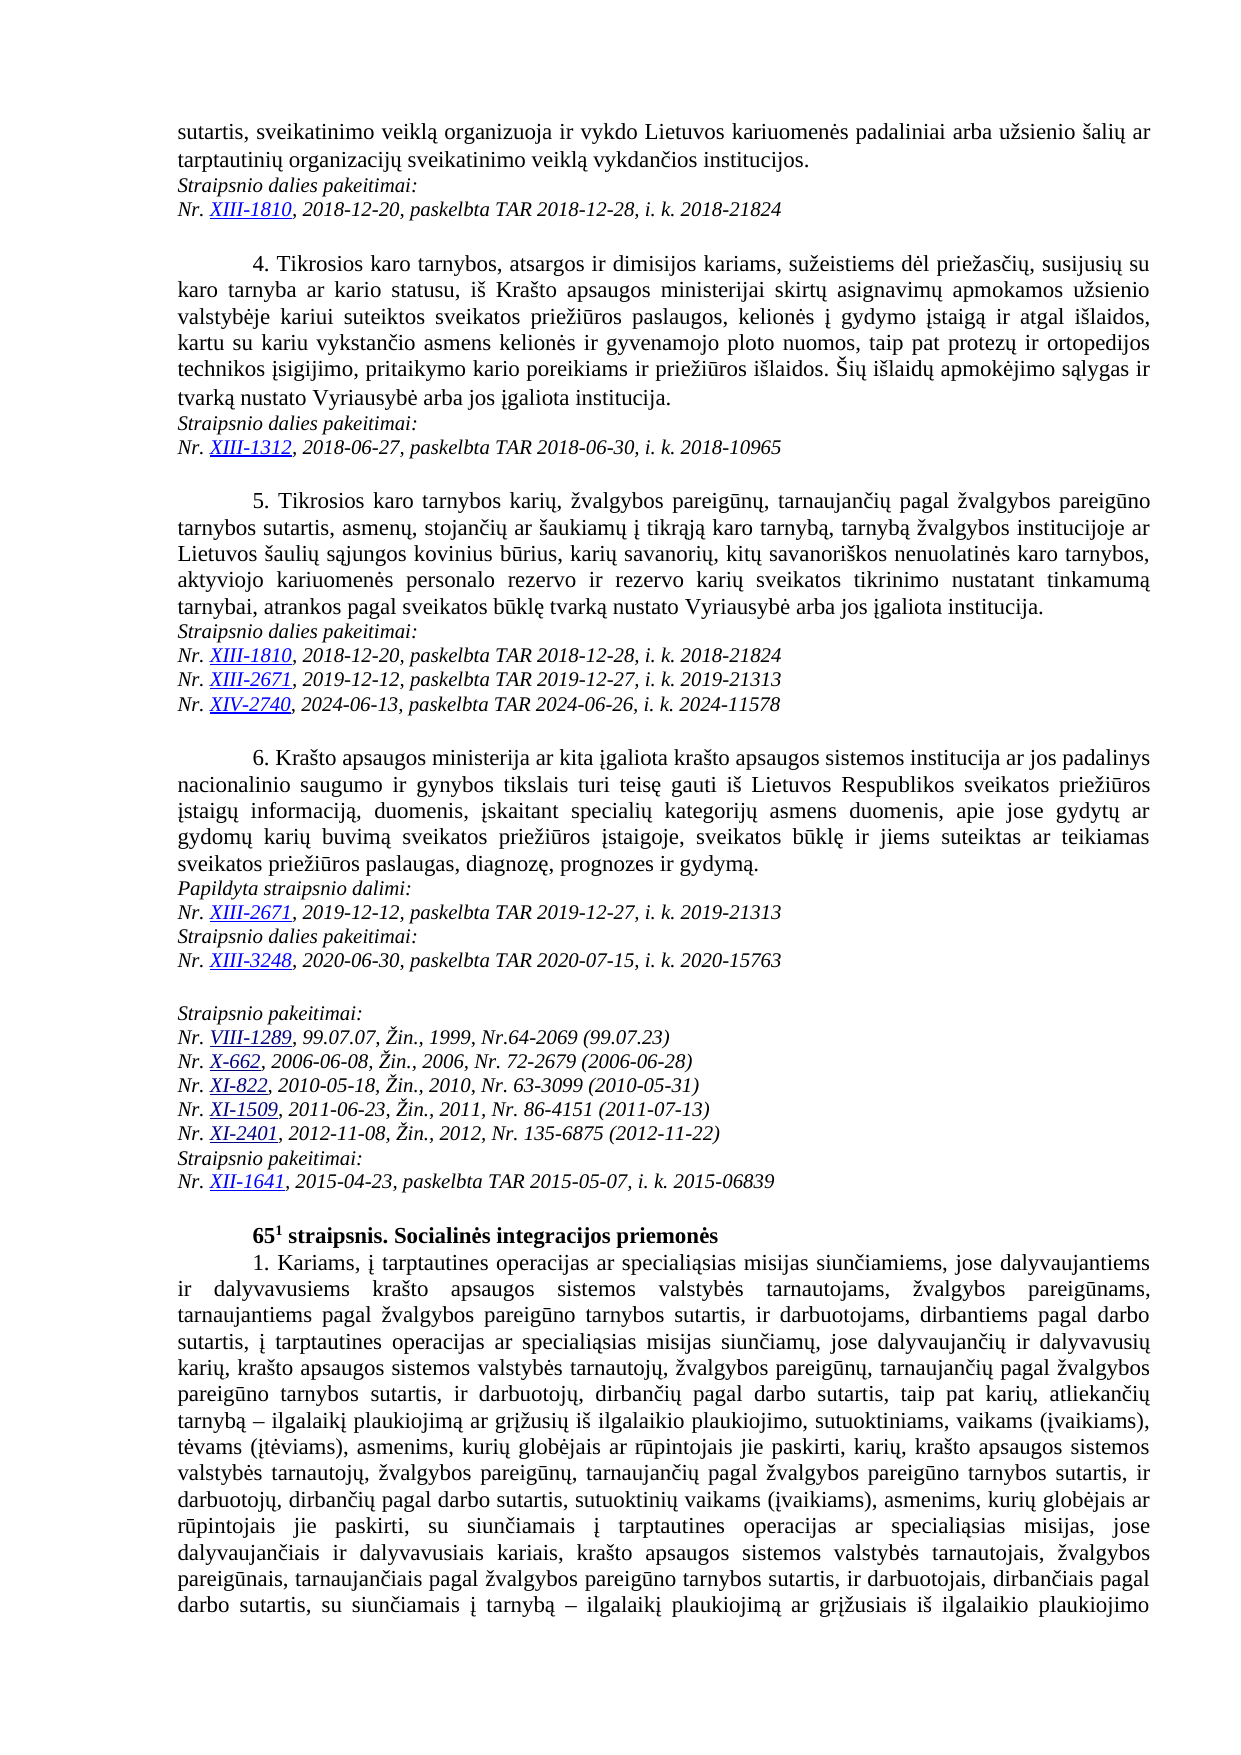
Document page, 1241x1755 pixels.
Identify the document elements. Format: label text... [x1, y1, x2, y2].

text Nr. XIII-3248, 2020-06-30, paskelbta TAR 2020-07-15, i. k. 2020-15763 [177, 948, 1152, 972]
text 1. Kariams, į tarptautines operacijas ar specialiąsias misijas siunčiamiems, jose dalyvaujantiems ir dalyvavusiems krašto apsaugos sistemos valstybės tarnautojams, žvalgybos pareigūnams, tarnaujantiems pagal žvalgybos pareigūno tarnybos sutartis, ir darbuotojams, dirbantiems pagal darbo sutartis, į tarptautines operacijas ar specialiąsias misijas siunčiamų, jose dalyvaujančių ir dalyvavusių karių, krašto apsaugos sistemos valstybės tarnautojų, žvalgybos pareigūnų, tarnaujančių pagal žvalgybos pareigūno tarnybos sutartis, ir darbuotojų, dirbančių pagal darbo sutartis, taip pat karių, atliekančių tarnybą – ilgalaikį plaukiojimą ar grįžusių iš ilgalaikio plaukiojimo, sutuoktiniams, vaikams (įvaikiams), tėvams (įtėviams), asmenims, kurių globėjais ar rūpintojais jie paskirti, karių, krašto apsaugos sistemos valstybės tarnautojų, žvalgybos pareigūnų, tarnaujančių pagal žvalgybos pareigūno tarnybos sutartis, ir darbuotojų, dirbančių pagal darbo sutartis, sutuoktinių vaikams (įvaikiams), asmenims, kurių globėjais ar rūpintojais jie paskirti, su siunčiamais į tarptautines operacijas ar specialiąsias misijas, jose dalyvaujančiais ir dalyvavusiais kariais, krašto apsaugos sistemos valstybės tarnautojais, žvalgybos pareigūnais, tarnaujančiais pagal žvalgybos pareigūno tarnybos sutartis, ir darbuotojais, dirbančiais pagal darbo sutartis, su siunčiamais į tarnybą – ilgalaikį plaukiojimą ar grįžusiais iš ilgalaikio plaukiojimo [177, 1249, 1152, 1618]
text Nr. XI-1509, 2011-06-23, Žin., 2011, Nr. 86-4151 (2011-07-13) [177, 1097, 1152, 1121]
text Papildyta straipsnio dalimi: [177, 876, 1152, 900]
text Nr. XII-1641, 2015-04-23, paskelbta TAR 2015-05-07, i. k. 2015-06839 [177, 1169, 1152, 1193]
text Straipsnio dalies pakeitimai: [177, 619, 1152, 643]
text Nr. XIII-1810, 2018-12-20, paskelbta TAR 2018-12-28, i. k. 2018-21824 [177, 643, 1152, 667]
text Nr. XI-2401, 2012-11-08, Žin., 2012, Nr. 135-6875 (2012-11-22) [177, 1121, 1152, 1145]
text Straipsnio pakeitimai: [177, 1001, 1152, 1025]
text Nr. XIII-2671, 2019-12-12, paskelbta TAR 2019-12-27, i. k. 2019-21313 [177, 900, 1152, 924]
text Nr. XIII-1810, 2018-12-20, paskelbta TAR 2018-12-28, i. k. 2018-21824 [177, 197, 1152, 221]
text 651 straipsnis. Socialinės integracijos priemonės [177, 1222, 1152, 1249]
text Straipsnio dalies pakeitimai: [177, 173, 1152, 197]
text 4. Tikrosios karo tarnybos, atsargos ir dimisijos kariams, sužeistiems dėl priežasčių, susijusių su karo tarnyba ar kario statusu, iš Krašto apsaugos ministerijai skirtų asignavimų apmokamos užsienio valstybėje kariui suteiktos sveikatos priežiūros paslaugos, kelionės į gydymo įstaigą ir atgal išlaidos, kartu su kariu vykstančio asmens kelionės ir gyvenamojo ploto nuomos, taip pat protezų ir ortopedijos technikos įsigijimo, pritaikymo kario poreikiams ir priežiūros išlaidos. Šių išlaidų apmokėjimo sąlygas ir tvarką nustato Vyriausybė arba jos įgaliota institucija. [177, 250, 1152, 411]
text Nr. XIII-2671, 2019-12-12, paskelbta TAR 2019-12-27, i. k. 2019-21313 [177, 667, 1152, 691]
text sutartis, sveikatinimo veiklą organizuoja ir vykdo Lietuvos kariuomenės padaliniai arba užsienio šalių ar tarptautinių organizacijų sveikatinimo veiklą vykdančios institucijos. [177, 118, 1152, 173]
text 6. Krašto apsaugos ministerija ar kita įgaliota krašto apsaugos sistemos institucija ar jos padalinys nacionalinio saugumo ir gynybos tikslais turi teisę gauti iš Lietuvos Respublikos sveikatos priežiūros įstaigų informaciją, duomenis, įskaitant specialių kategorijų asmens duomenis, apie jose gydytų ar gydomų karių buvimą sveikatos priežiūros įstaigoje, sveikatos būklę ir jiems suteiktas ar teikiamas sveikatos priežiūros paslaugas, diagnozę, prognozes ir gydymą. [177, 744, 1152, 876]
text Straipsnio dalies pakeitimai: [177, 924, 1152, 948]
text Nr. XIV-2740, 2024-06-13, paskelbta TAR 2024-06-26, i. k. 2024-11578 [177, 691, 1152, 716]
text Straipsnio dalies pakeitimai: [177, 411, 1152, 435]
text Nr. VIII-1289, 99.07.07, Žin., 1999, Nr.64-2069 (99.07.23) [177, 1025, 1152, 1049]
text Nr. XIII-1312, 2018-06-27, paskelbta TAR 2018-06-30, i. k. 2018-10965 [177, 435, 1152, 459]
text Nr. XI-822, 2010-05-18, Žin., 2010, Nr. 63-3099 (2010-05-31) [177, 1073, 1152, 1097]
text 5. Tikrosios karo tarnybos karių, žvalgybos pareigūnų, tarnaujančių pagal žvalgybos pareigūno tarnybos sutartis, asmenų, stojančių ar šaukiamų į tikrąją karo tarnybą, tarnybą žvalgybos institucijoje ar Lietuvos šaulių sąjungos kovinius būrius, karių savanorių, kitų savanoriškos nenuolatinės karo tarnybos, aktyviojo kariuomenės personalo rezervo ir rezervo karių sveikatos tikrinimo nustatant tinkamumą tarnybai, atrankos pagal sveikatos būklę tvarką nustato Vyriausybė arba jos įgaliota institucija. [177, 487, 1152, 619]
text Straipsnio pakeitimai: [177, 1145, 1152, 1169]
text Nr. X-662, 2006-06-08, Žin., 2006, Nr. 72-2679 (2006-06-28) [177, 1049, 1152, 1073]
